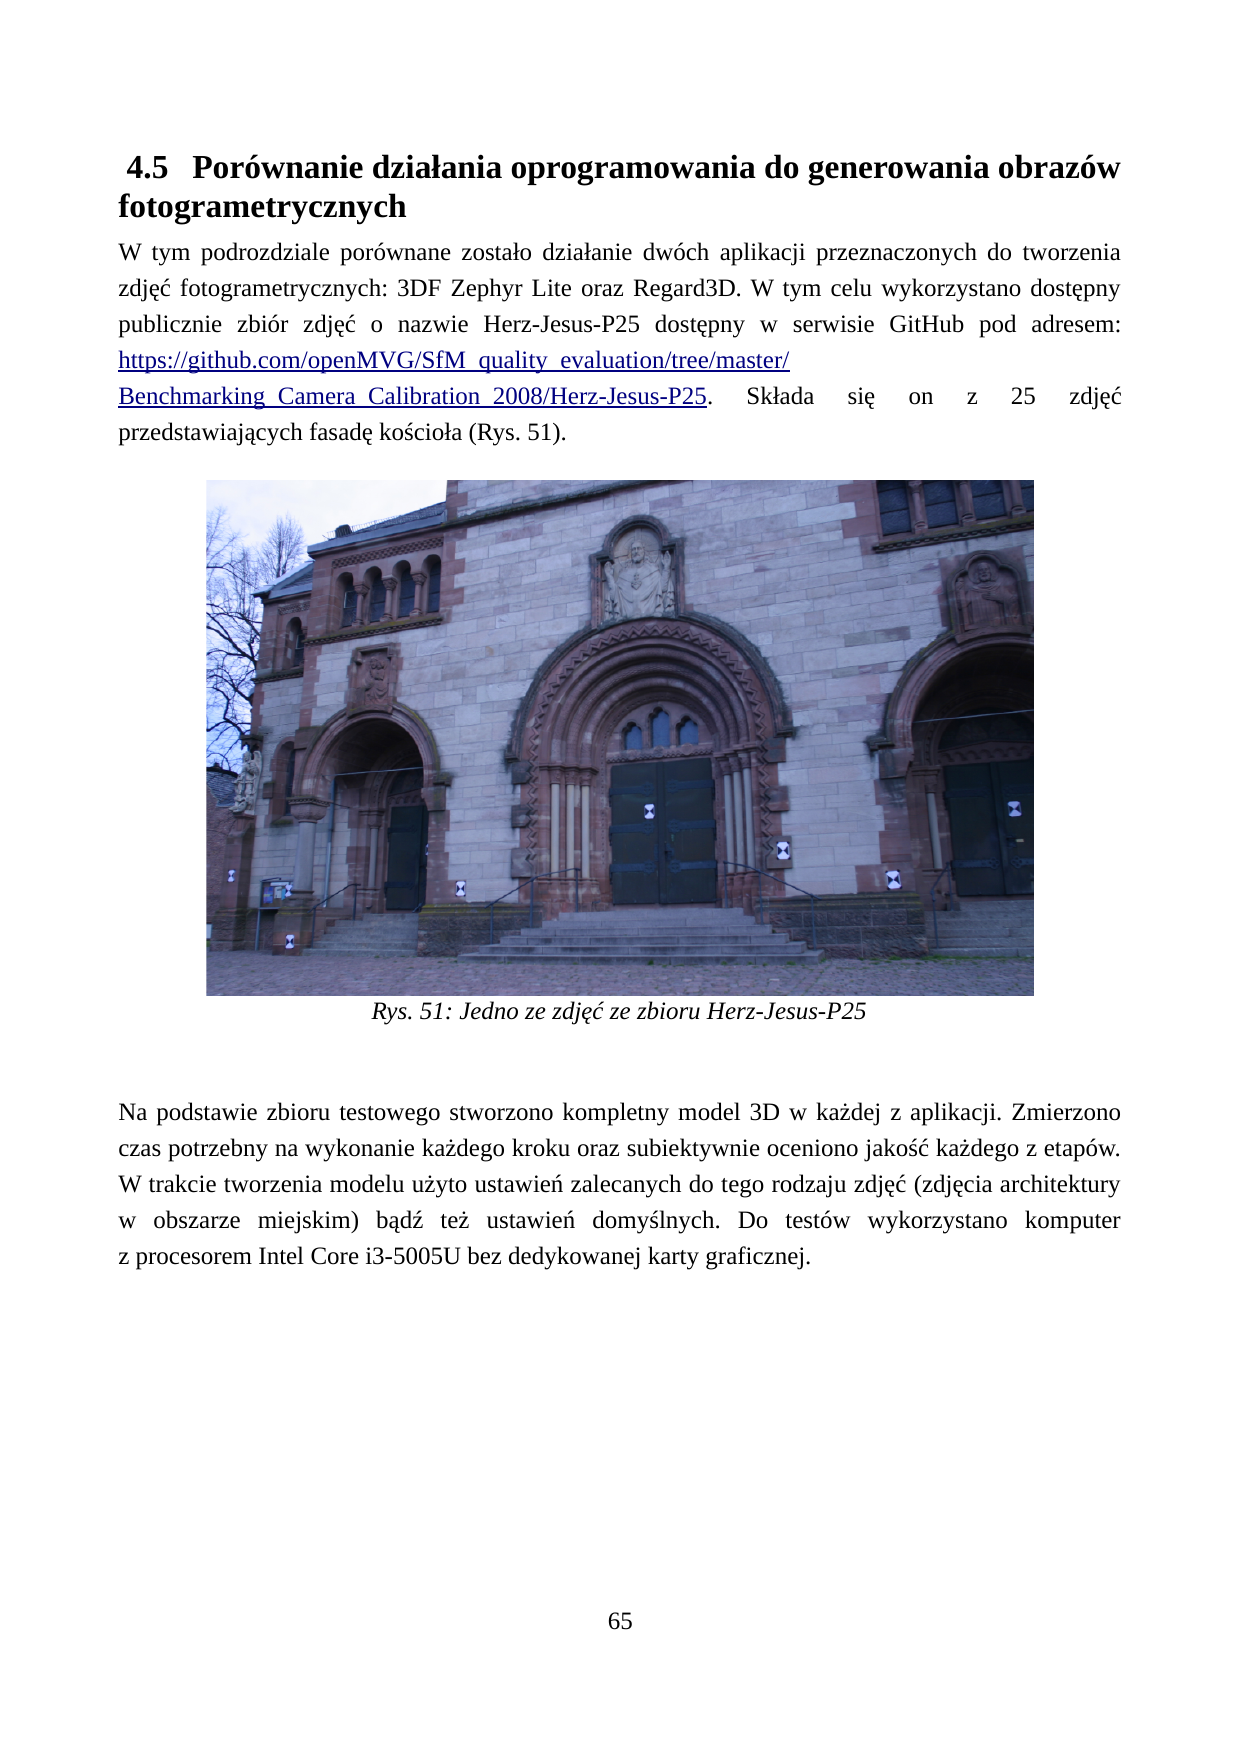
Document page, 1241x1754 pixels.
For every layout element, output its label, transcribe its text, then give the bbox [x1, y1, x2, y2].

picture [206, 480, 1034, 996]
text Rys. 51: Jedno ze zdjęć ze zbioru Herz-Jesus-P25 [206, 996, 1034, 1025]
subtitle Porównanie działania oprogramowania do generowania obrazów fotogrametrycznych [118, 148, 1122, 225]
text Na podstawie zbioru testowego stworzono kompletny model 3D w każdej z aplikacji. Zmierzono czas potrzebny na wykonanie każdego kroku oraz subiektywnie oceniono jakość każdego z etapów. W trakcie tworzenia modelu użyto ustawień zalecanych do tego rodzaju zdjęć (zdjęcia architektury w obszarze miejskim) bądź też ustawień domyślnych. Do testów wykorzystano komputer z procesorem Intel Core i3-5005U bez dedykowanej karty graficznej. [118, 1097, 1122, 1270]
text W tym podrozdziale porównane zostało działanie dwóch aplikacji przeznaczonych do tworzenia zdjęć fotogrametrycznych: 3DF Zephyr Lite oraz Regard3D. W tym celu wykorzystano dostępny publicznie zbiór zdjęć o nazwie Herz-Jesus-P25 dostępny w serwisie GitHub pod adresem: https://github.com/openMVG/SfM_quality_evaluation/tree/master/ Benchmarking_Camera_Calibration_2008/Herz-Jesus-P25. Składa się on z 25 zdjęć przedstawiających fasadę kościoła (Rys. 51). [118, 237, 1122, 446]
